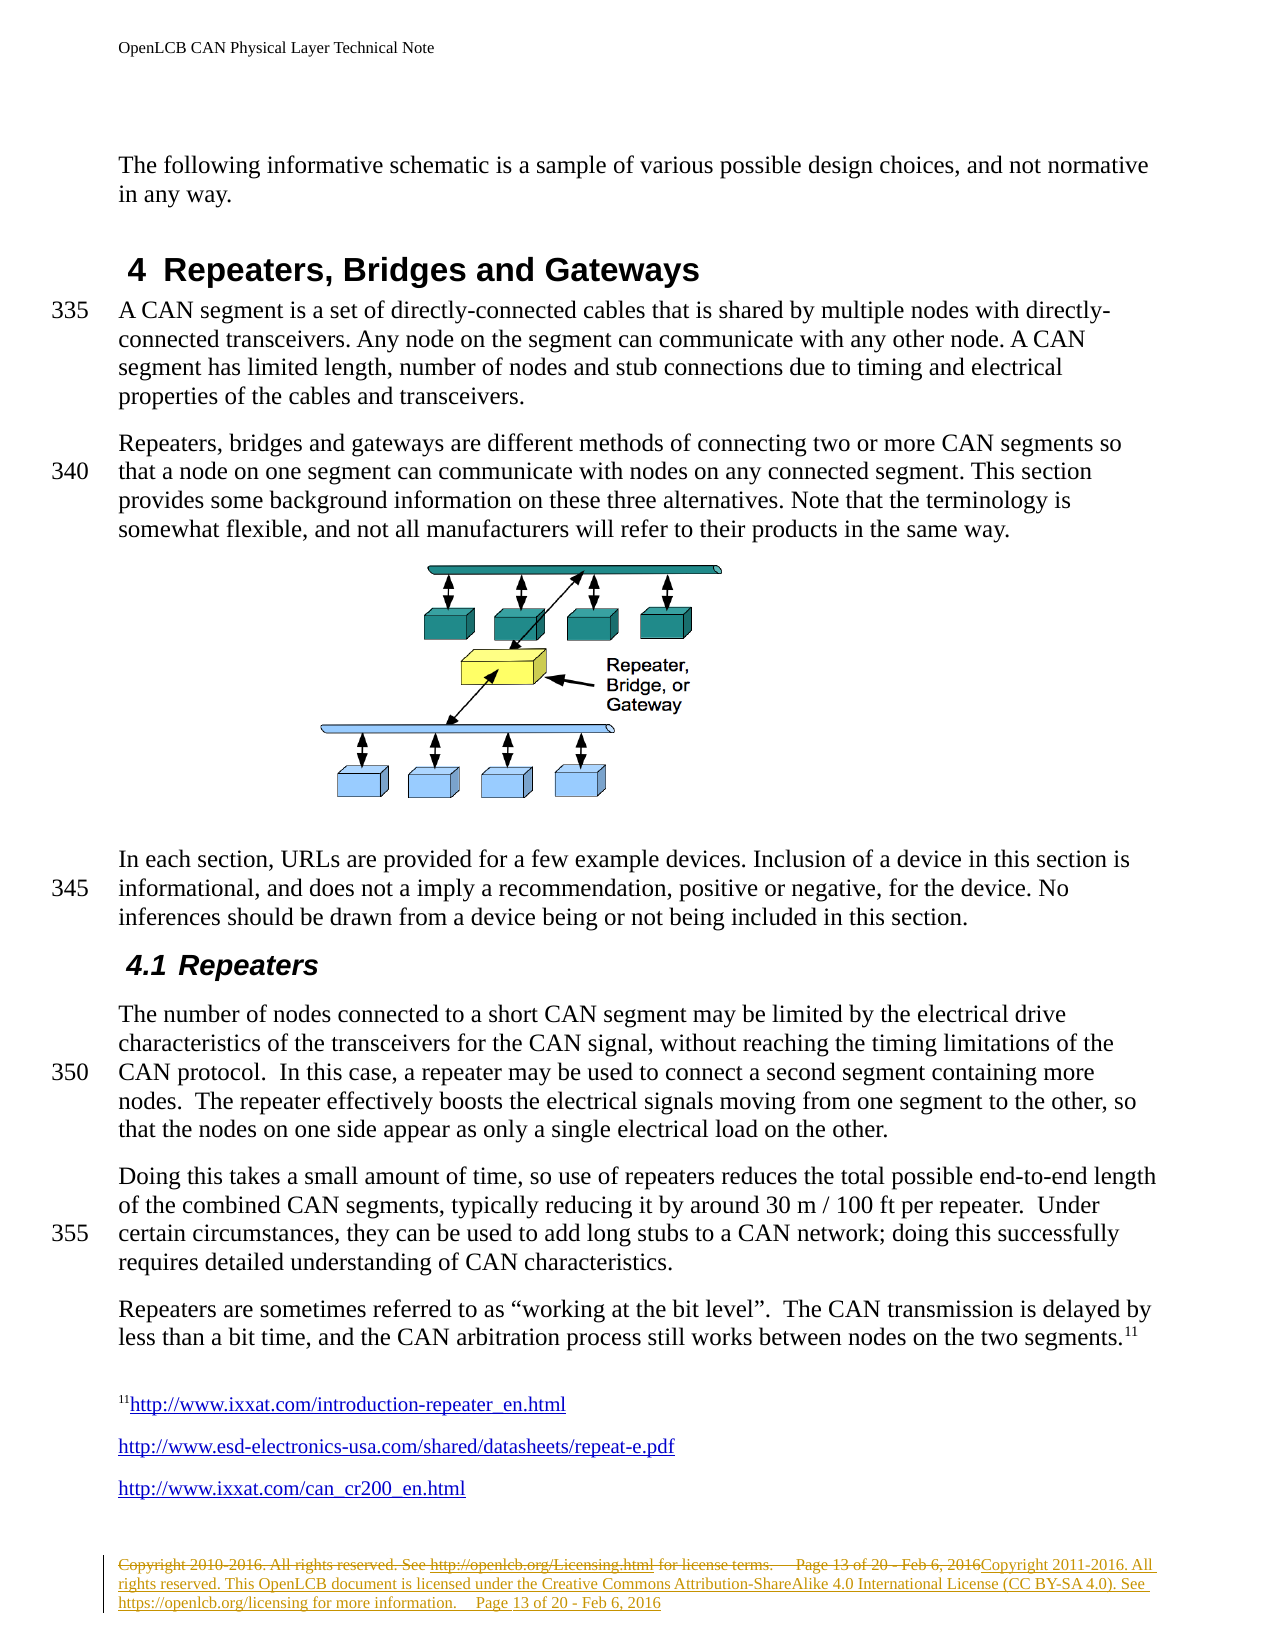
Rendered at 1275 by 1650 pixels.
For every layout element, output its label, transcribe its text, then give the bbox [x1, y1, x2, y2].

text Repeaters are sometimes referred to as “working at the bit level”. The CAN transmission is delayed by less than a bit time, and the CAN arbitration process still works between nodes on the two segments. [118, 1294, 1157, 1351]
text http://www.ixxat.com/introduction-repeater_en.html [118, 1392, 1157, 1416]
text The number of nodes connected to a short CAN segment may be limited by the electrical drive characteristics of the transceivers for the CAN signal, without reaching the timing limitations of the CAN protocol. In this case, a repeater may be used to connect a second segment containing more nodes. The repeater effectively boosts the electrical signals moving from one segment to the other, so that the nodes on one side appear as only a single electrical load on the other. [118, 999, 1157, 1143]
text A CAN segment is a set of directly-connected cables that is shared by multiple nodes with directly-connected transceivers. Any node on the segment can communicate with any other node. A CAN segment has limited length, number of nodes and stub connections due to timing and electrical properties of the cables and transceivers. [118, 295, 1157, 410]
subtitle Repeaters, Bridges and Gateways [118, 250, 1157, 289]
text http://www.ixxat.com/can_cr200_en.html [118, 1476, 1157, 1500]
text http://www.esd-electronics-usa.com/shared/datasheets/repeat-e.pdf [118, 1434, 1157, 1458]
picture [320, 565, 765, 798]
text Doing this takes a small amount of time, so use of repeaters reduces the total possible end-to-end length of the combined CAN segments, typically reducing it by around 30 m / 100 ft per repeater. Under certain circumstances, they can be used to add long stubs to a CAN network; doing this successfully requires detailed understanding of CAN characteristics. [118, 1161, 1157, 1276]
subtitle Repeaters [118, 948, 1157, 982]
text Repeaters, bridges and gateways are different methods of connecting two or more CAN segments so that a node on one segment can communicate with nodes on any connected segment. This section provides some background information on these three alternatives. Note that the terminology is somewhat flexible, and not all manufacturers will refer to their products in the same way. [118, 428, 1157, 543]
text The following informative schematic is a sample of various possible design choices, and not normative in any way. [118, 150, 1157, 207]
text In each section, URLs are provided for a few example devices. Inclusion of a device in this section is informational, and does not a imply a recommendation, positive or negative, for the device. No inferences should be drawn from a device being or not being included in this section. [118, 844, 1157, 931]
